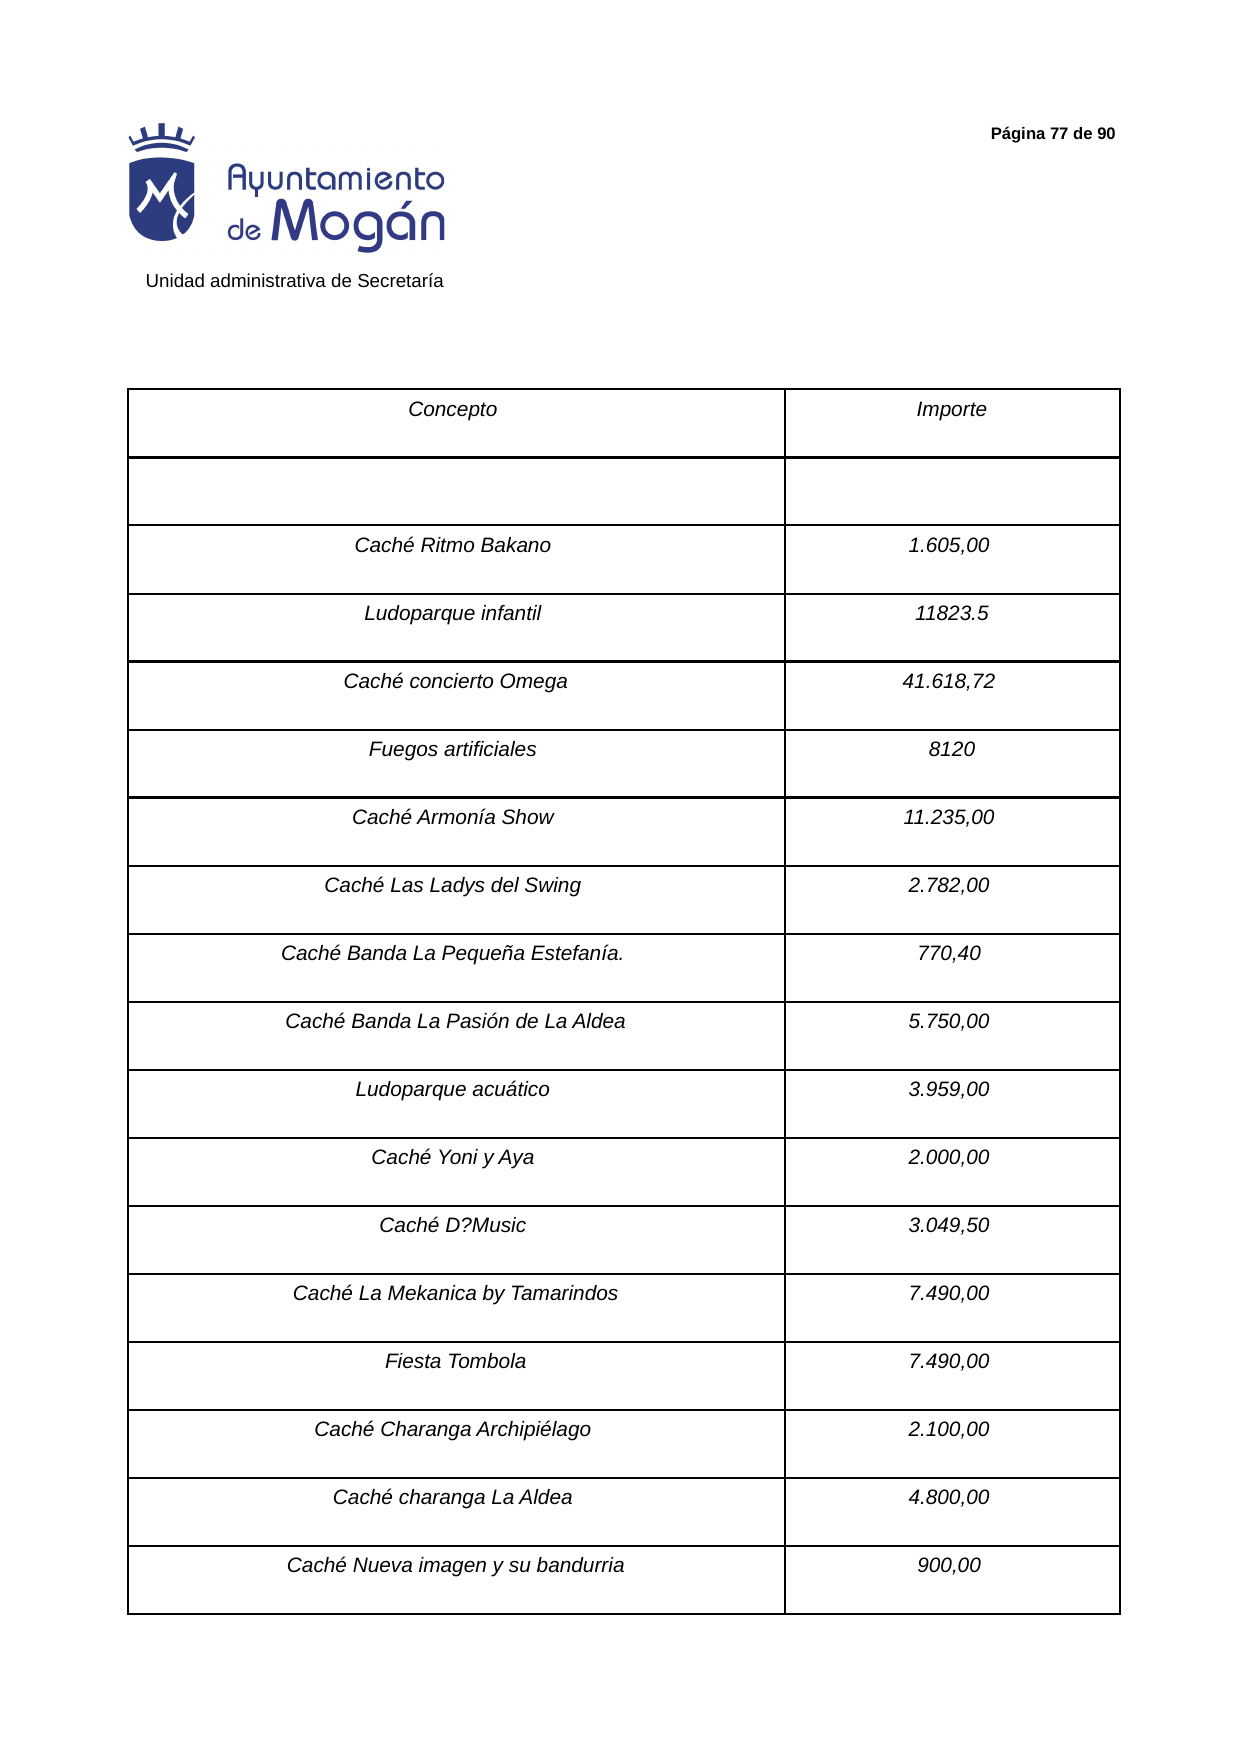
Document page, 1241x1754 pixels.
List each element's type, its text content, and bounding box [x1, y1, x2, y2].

table_cell Caché Banda La Pasión de La Aldea [129, 1003, 784, 1068]
table_cell 2.782,00 [786, 867, 1119, 932]
table_cell 770,40 [786, 935, 1119, 1001]
table_cell Caché Armonía Show [129, 799, 784, 864]
table_cell 41.618,72 [786, 663, 1119, 728]
table_cell Fiesta Tombola [129, 1343, 784, 1409]
picture [128, 123, 445, 259]
table_cell 1.605,00 [786, 526, 1119, 592]
table_cell Caché charanga La Aldea [129, 1479, 784, 1545]
table_cell Caché La Mekanica by Tamarindos [129, 1275, 784, 1341]
table_cell 8120 [786, 731, 1119, 796]
table_cell Caché Yoni y Aya [129, 1139, 784, 1204]
table_cell Caché Charanga Archipiélago [129, 1411, 784, 1477]
table_cell 2.000,00 [786, 1139, 1119, 1204]
table_cell Caché Ritmo Bakano [129, 526, 784, 592]
table_cell Ludoparque acuático [129, 1071, 784, 1137]
table_cell 3.959,00 [786, 1071, 1119, 1137]
table_cell 7.490,00 [786, 1343, 1119, 1409]
table_cell Fuegos artificiales [129, 731, 784, 796]
table_cell 7.490,00 [786, 1275, 1119, 1341]
table_cell Caché Banda La Pequeña Estefanía. [129, 935, 784, 1001]
table_cell 900,00 [786, 1547, 1119, 1613]
table_cell Ludoparque infantil [129, 595, 784, 660]
table_cell [129, 459, 784, 524]
table_cell 2.100,00 [786, 1411, 1119, 1477]
table_cell Caché D?Music [129, 1207, 784, 1273]
table_cell Caché concierto Omega [129, 663, 784, 728]
table_cell 5.750,00 [786, 1003, 1119, 1068]
table_cell Caché Las Ladys del Swing [129, 867, 784, 932]
table_cell 11823,5 [786, 595, 1119, 660]
table_cell 4.800,00 [786, 1479, 1119, 1545]
table_cell 11.235,00 [786, 799, 1119, 864]
table_header Concepto [129, 390, 784, 456]
table_cell [786, 459, 1119, 524]
table_cell 3.049,50 [786, 1207, 1119, 1273]
table_cell Caché Nueva imagen y su bandurria [129, 1547, 784, 1613]
table_header Importe [786, 390, 1119, 456]
